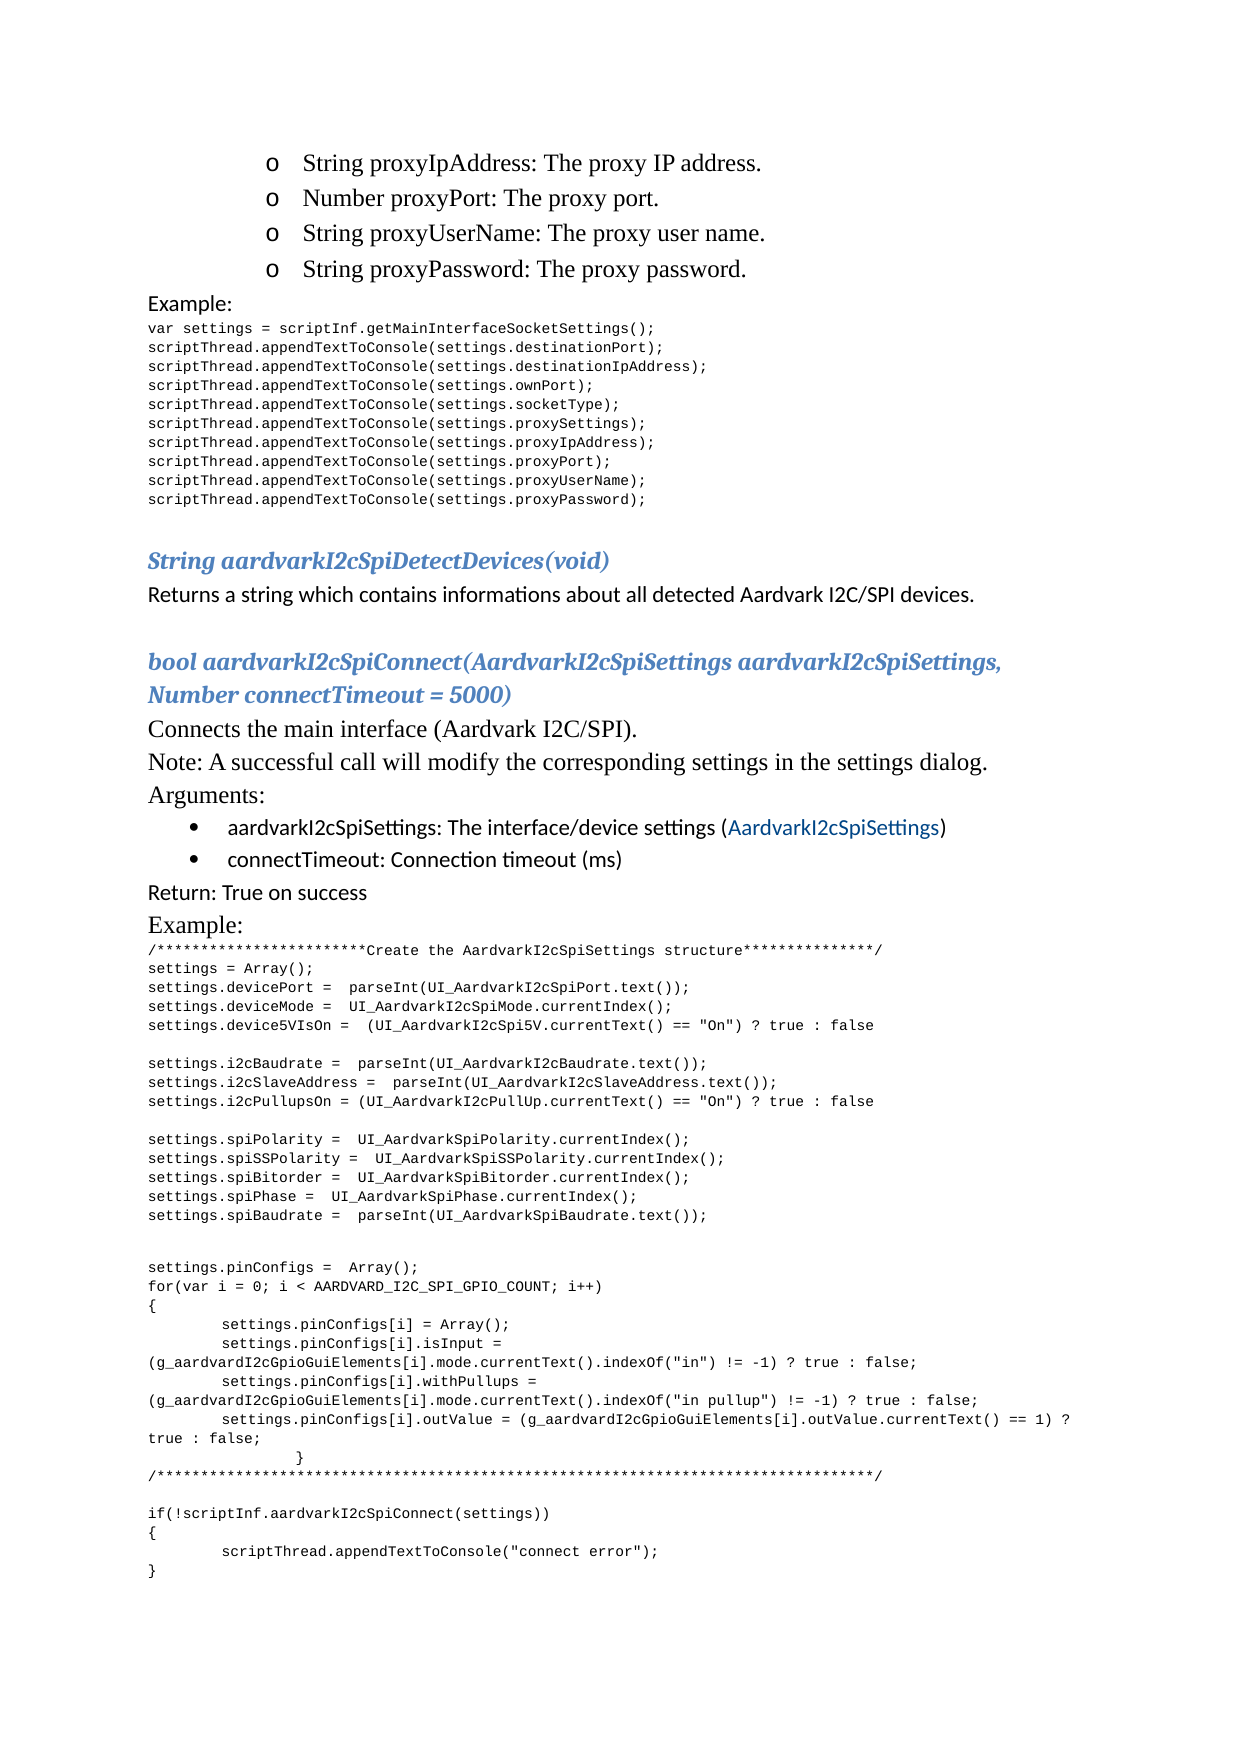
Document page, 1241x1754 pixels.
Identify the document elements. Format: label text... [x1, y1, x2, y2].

list Number proxyPort: The proxy port. [265, 183, 1093, 214]
text scriptThread.appendTextToConsole(settings.proxySettings); [148, 416, 1093, 433]
subtitle String aardvarkI2cSpiDetectDevices(void) [148, 547, 1093, 576]
text scriptThread.appendTextToConsole(settings.ownPort); [148, 378, 1093, 395]
text settings.pinConfigs = Array(); [148, 1260, 1093, 1277]
list String proxyUserName: The proxy user name. [265, 218, 1093, 249]
list String proxyIpAddress: The proxy IP address. [265, 148, 1093, 178]
text scriptThread.appendTextToConsole(settings.destinationPort); [148, 340, 1093, 357]
text } [148, 1450, 1093, 1466]
text Example: [148, 910, 1093, 938]
text settings.spiPhase = UI_AardvarkSpiPhase.currentIndex(); [148, 1189, 1093, 1206]
text scriptThread.appendTextToConsole(settings.proxyIpAddress); [148, 435, 1093, 452]
text var settings = scriptInf.getMainInterfaceSocketSettings(); [148, 321, 1093, 338]
text Note: A successful call will modify the corresponding settings in the settings dialog. [148, 747, 1093, 776]
text settings.i2cPullupsOn = (UI_AardvarkI2cPullUp.currentText() == "On") ? true : false [148, 1094, 1093, 1111]
text /**********************************************************************************/ [148, 1469, 1093, 1485]
list String proxyPassword: The proxy password. [265, 254, 1093, 285]
text { [148, 1526, 1093, 1542]
text Example: [148, 289, 1093, 317]
text } [148, 1563, 1093, 1580]
text settings.pinConfigs[i].isInput = (g_aardvardI2cGpioGuiElements[i].mode.currentText().indexOf("in") != -1) ? true : false; [148, 1336, 1093, 1372]
text scriptThread.appendTextToConsole(settings.socketType); [148, 397, 1093, 414]
text settings.device5VIsOn = (UI_AardvarkI2cSpi5V.currentText() == "On") ? true : false [148, 1019, 1093, 1035]
text { [148, 1298, 1093, 1315]
text Connects the main interface (Aardvark I2C/SPI). [148, 714, 1093, 743]
text settings.i2cBaudrate = parseInt(UI_AardvarkI2cBaudrate.text()); [148, 1057, 1093, 1073]
text settings.pinConfigs[i].withPullups = (g_aardvardI2cGpioGuiElements[i].mode.currentText().indexOf("in pullup") != -1) ? true : false; [148, 1374, 1093, 1409]
text scriptThread.appendTextToConsole(settings.destinationIpAddress); [148, 359, 1093, 376]
text Returns a string which contains informations about all detected Aardvark I2C/SPI devices. [148, 580, 1093, 608]
subtitle bool aardvarkI2cSpiConnect(AardvarkI2cSpiSettings aardvarkI2cSpiSettings, Number connectTimeout = 5000) [148, 648, 1093, 710]
list connectTimeout: Connection timeout (ms) [190, 845, 1093, 873]
text scriptThread.appendTextToConsole(settings.proxyPort); [148, 454, 1093, 471]
text scriptThread.appendTextToConsole(settings.proxyPassword); [148, 492, 1093, 509]
list Return: True on success [148, 878, 1093, 906]
list aardvarkI2cSpiSettings: The interface/device settings (AardvarkI2cSpiSettings) [190, 813, 1093, 841]
text settings.spiSSPolarity = UI_AardvarkSpiSSPolarity.currentIndex(); [148, 1151, 1093, 1168]
text scriptThread.appendTextToConsole("connect error"); [148, 1544, 1093, 1561]
text settings.deviceMode = UI_AardvarkI2cSpiMode.currentIndex(); [148, 1000, 1093, 1016]
text Arguments: [148, 780, 1093, 809]
text settings.pinConfigs[i] = Array(); [148, 1317, 1093, 1334]
text /************************Create the AardvarkI2cSpiSettings structure***************/ [148, 943, 1093, 959]
text settings.spiPolarity = UI_AardvarkSpiPolarity.currentIndex(); [148, 1132, 1093, 1149]
text scriptThread.appendTextToConsole(settings.proxyUserName); [148, 473, 1093, 490]
text settings.devicePort = parseInt(UI_AardvarkI2cSpiPort.text()); [148, 981, 1093, 997]
text for(var i = 0; i < AARDVARD_I2C_SPI_GPIO_COUNT; i++) [148, 1279, 1093, 1296]
text settings = Array(); [148, 962, 1093, 978]
text if(!scriptInf.aardvarkI2cSpiConnect(settings)) [148, 1507, 1093, 1523]
text settings.spiBaudrate = parseInt(UI_AardvarkSpiBaudrate.text()); [148, 1208, 1093, 1225]
text settings.pinConfigs[i].outValue = (g_aardvardI2cGpioGuiElements[i].outValue.currentText() == 1) ? true : false; [148, 1412, 1093, 1447]
text settings.spiBitorder = UI_AardvarkSpiBitorder.currentIndex(); [148, 1170, 1093, 1187]
text settings.i2cSlaveAddress = parseInt(UI_AardvarkI2cSlaveAddress.text()); [148, 1076, 1093, 1092]
